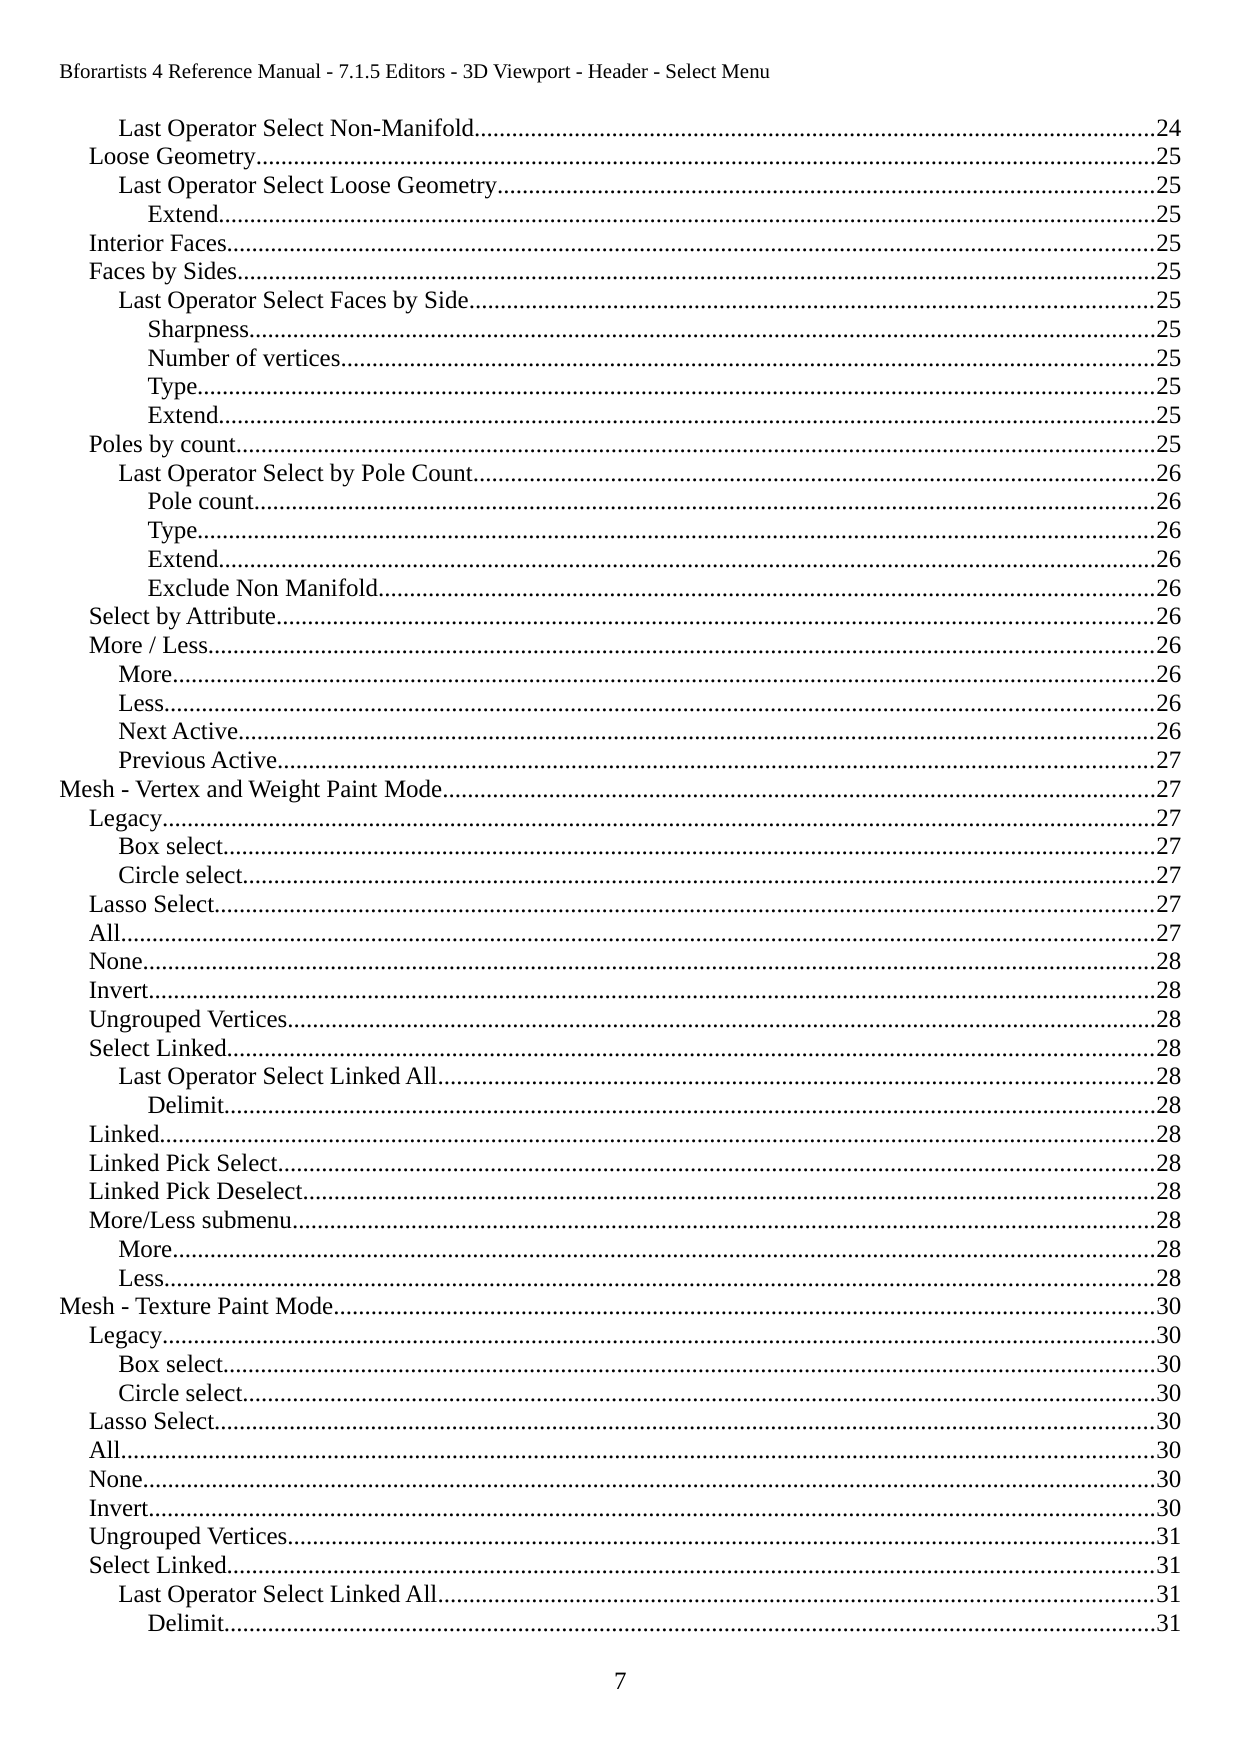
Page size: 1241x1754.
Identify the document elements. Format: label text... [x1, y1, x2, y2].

text Faces by Sides 25 [88, 256, 1181, 285]
text Type 26 [147, 515, 1181, 544]
text All 27 [88, 918, 1181, 946]
text Extend 25 [147, 400, 1181, 429]
text Mesh - Vertex and Weight Paint Mode 27 [59, 774, 1181, 803]
text More 28 [118, 1234, 1181, 1263]
text Type 25 [147, 371, 1181, 400]
text Extend 25 [147, 199, 1181, 228]
text Interior Faces 25 [88, 228, 1181, 256]
text Box select 30 [118, 1349, 1181, 1378]
text Mesh - Texture Paint Mode 30 [59, 1291, 1181, 1320]
text Ungrouped Vertices 31 [88, 1521, 1181, 1550]
text More / Less 26 [88, 630, 1181, 659]
text Last Operator Select by Pole Count 26 [118, 458, 1181, 486]
text Circle select 30 [118, 1378, 1181, 1406]
text Number of vertices 25 [147, 343, 1181, 371]
text None 28 [88, 946, 1181, 975]
text Last Operator Select Linked All 31 [118, 1579, 1181, 1608]
text Poles by count 25 [88, 429, 1181, 458]
text Select by Attribute 26 [88, 601, 1181, 630]
text More 26 [118, 659, 1181, 688]
text Linked 28 [88, 1119, 1181, 1148]
text Delimit 31 [147, 1608, 1181, 1636]
text Circle select 27 [118, 860, 1181, 889]
text Next Active 26 [118, 716, 1181, 745]
text Legacy 30 [88, 1320, 1181, 1349]
text Loose Geometry 25 [88, 141, 1181, 170]
text Exclude Non Manifold 26 [147, 573, 1181, 601]
text Last Operator Select Linked All 28 [118, 1061, 1181, 1090]
text Less 26 [118, 688, 1181, 716]
text Box select 27 [118, 831, 1181, 860]
text Extend 26 [147, 544, 1181, 573]
text Select Linked 31 [88, 1550, 1181, 1579]
text Previous Active 27 [118, 745, 1181, 774]
text Less 28 [118, 1263, 1181, 1291]
text Lasso Select 27 [88, 889, 1181, 918]
text Sharpness 25 [147, 314, 1181, 343]
text Last Operator Select Faces by Side 25 [118, 285, 1181, 314]
text Ungrouped Vertices 28 [88, 1004, 1181, 1033]
text Invert 28 [88, 975, 1181, 1004]
text Delimit 28 [147, 1090, 1181, 1119]
text All 30 [88, 1435, 1181, 1464]
text Legacy 27 [88, 803, 1181, 831]
text Invert 30 [88, 1493, 1181, 1521]
text Last Operator Select Loose Geometry 25 [118, 170, 1181, 199]
text Last Operator Select Non-Manifold 24 [118, 113, 1181, 141]
text Linked Pick Select 28 [88, 1148, 1181, 1176]
text More/Less submenu 28 [88, 1205, 1181, 1234]
text None 30 [88, 1464, 1181, 1493]
text Lasso Select 30 [88, 1406, 1181, 1435]
text Select Linked 28 [88, 1033, 1181, 1061]
text Linked Pick Deselect 28 [88, 1176, 1181, 1205]
text Pole count 26 [147, 486, 1181, 515]
